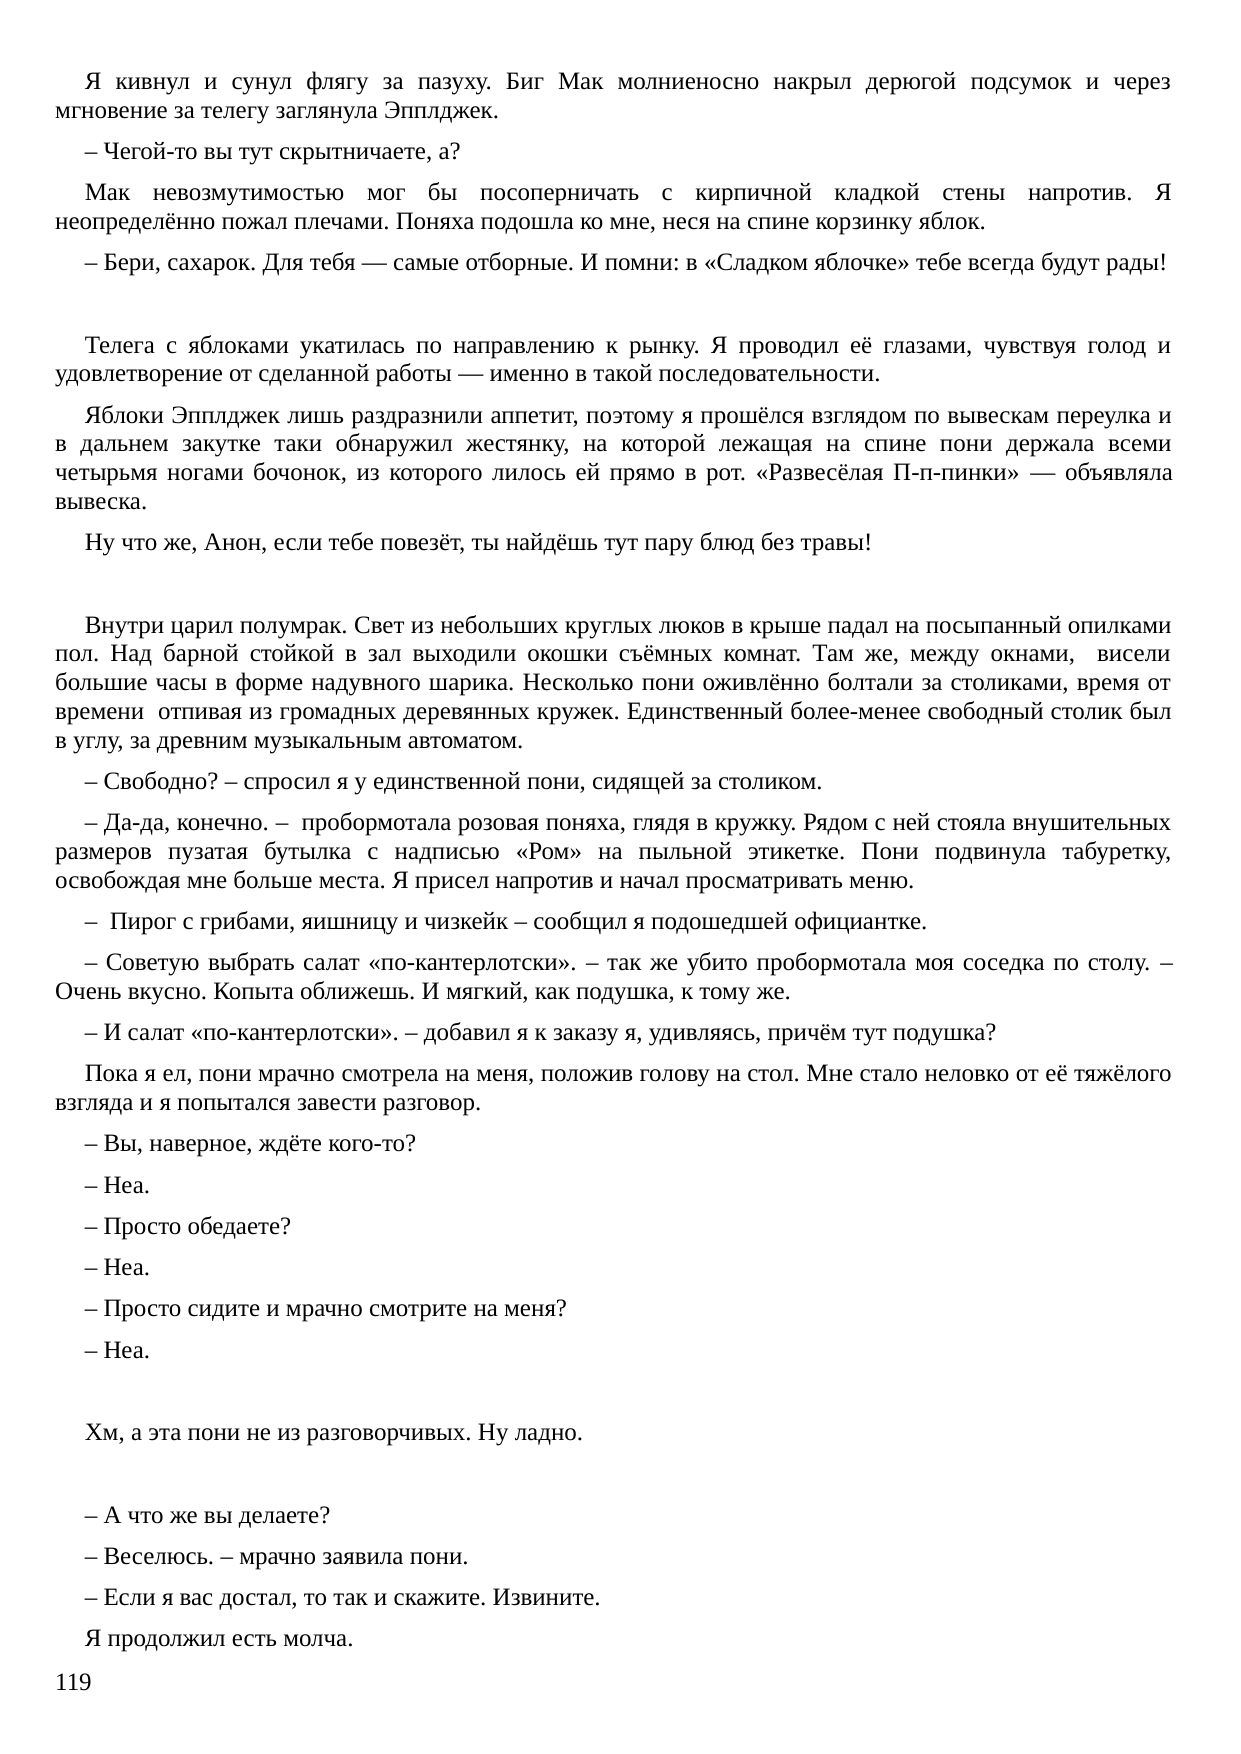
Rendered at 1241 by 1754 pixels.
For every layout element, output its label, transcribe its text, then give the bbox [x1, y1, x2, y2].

text – Да-да, конечно. – пробормотала розовая поняха, глядя в кружку. Рядом с ней стояла внушительных размеров пузатая бутылка с надписью «Ром» на пыльной этикетке. Пони подвинула табуретку, освобождая мне больше места. Я присел напротив и начал просматривать меню. [55, 807, 1173, 893]
text – Свободно? – спросил я у единственной пони, сидящей за столиком. [55, 766, 1173, 795]
text – Советую выбрать салат «по-кантерлотски». – так же убито пробормотала моя соседка по столу. – Очень вкусно. Копыта оближешь. И мягкий, как подушка, к тому же. [55, 947, 1173, 1005]
text – Чегой-то вы тут скрытничаете, а? [55, 136, 1173, 165]
text – Пирог с грибами, яишницу и чизкейк – сообщил я подошедшей официантке. [55, 906, 1173, 935]
text – Вы, наверное, ждёте кого-то? [55, 1128, 1173, 1157]
text – Веселюсь. – мрачно заявила пони. [55, 1541, 1173, 1570]
text Внутри царил полумрак. Свет из небольших круглых люков в крыше падал на посыпанный опилками пол. Над барной стойкой в зал выходили окошки съёмных комнат. Там же, между окнами, висели большие часы в форме надувного шарика. Несколько пони оживлённо болтали за столиками, время от времени отпивая из громадных деревянных кружек. Единственный более-менее свободный столик был в углу, за древним музыкальным автоматом. [55, 610, 1173, 753]
text – Неа. [55, 1335, 1173, 1363]
text – Неа. [55, 1170, 1173, 1198]
text – Просто обедаете? [55, 1211, 1173, 1240]
text – И салат «по-кантерлотски». – добавил я к заказу я, удивляясь, причём тут подушка? [55, 1017, 1173, 1046]
text Я продолжил есть молча. [55, 1623, 1173, 1652]
text – А что же вы делаете? [55, 1500, 1173, 1528]
text – Если я вас достал, то так и скажите. Извините. [55, 1582, 1173, 1611]
text Яблоки Эпплджек лишь раздразнили аппетит, поэтому я прошёлся взглядом по вывескам переулка и в дальнем закутке таки обнаружил жестянку, на которой лежащая на спине пони держала всеми четырьмя ногами бочонок, из которого лилось ей прямо в рот. «Развесёлая П-п-пинки» — объявляла вывеска. [55, 400, 1173, 515]
text Я кивнул и сунул флягу за пазуху. Биг Мак молниеносно накрыл дерюгой подсумок и через мгновение за телегу заглянула Эпплджек. [55, 66, 1173, 123]
text – Неа. [55, 1252, 1173, 1281]
text – Просто сидите и мрачно смотрите на меня? [55, 1293, 1173, 1322]
text Хм, а эта пони не из разговорчивых. Ну ладно. [55, 1417, 1173, 1446]
text Телега с яблоками укатилась по направлению к рынку. Я проводил её глазами, чувствуя голод и удовлетворение от сделанной работы — именно в такой последовательности. [55, 330, 1173, 387]
text Мак невозмутимостью мог бы посоперничать с кирпичной кладкой стены напротив. Я неопределённо пожал плечами. Поняха подошла ко мне, неся на спине корзинку яблок. [55, 177, 1173, 235]
text Ну что же, Анон, если тебе повезёт, ты найдёшь тут пару блюд без травы! [55, 527, 1173, 556]
text – Бери, сахарок. Для тебя — самые отборные. И помни: в «Сладком яблочке» тебе всегда будут рады! [55, 247, 1173, 276]
text Пока я ел, пони мрачно смотрела на меня, положив голову на стол. Мне стало неловко от её тяжёлого взгляда и я попытался завести разговор. [55, 1058, 1173, 1116]
